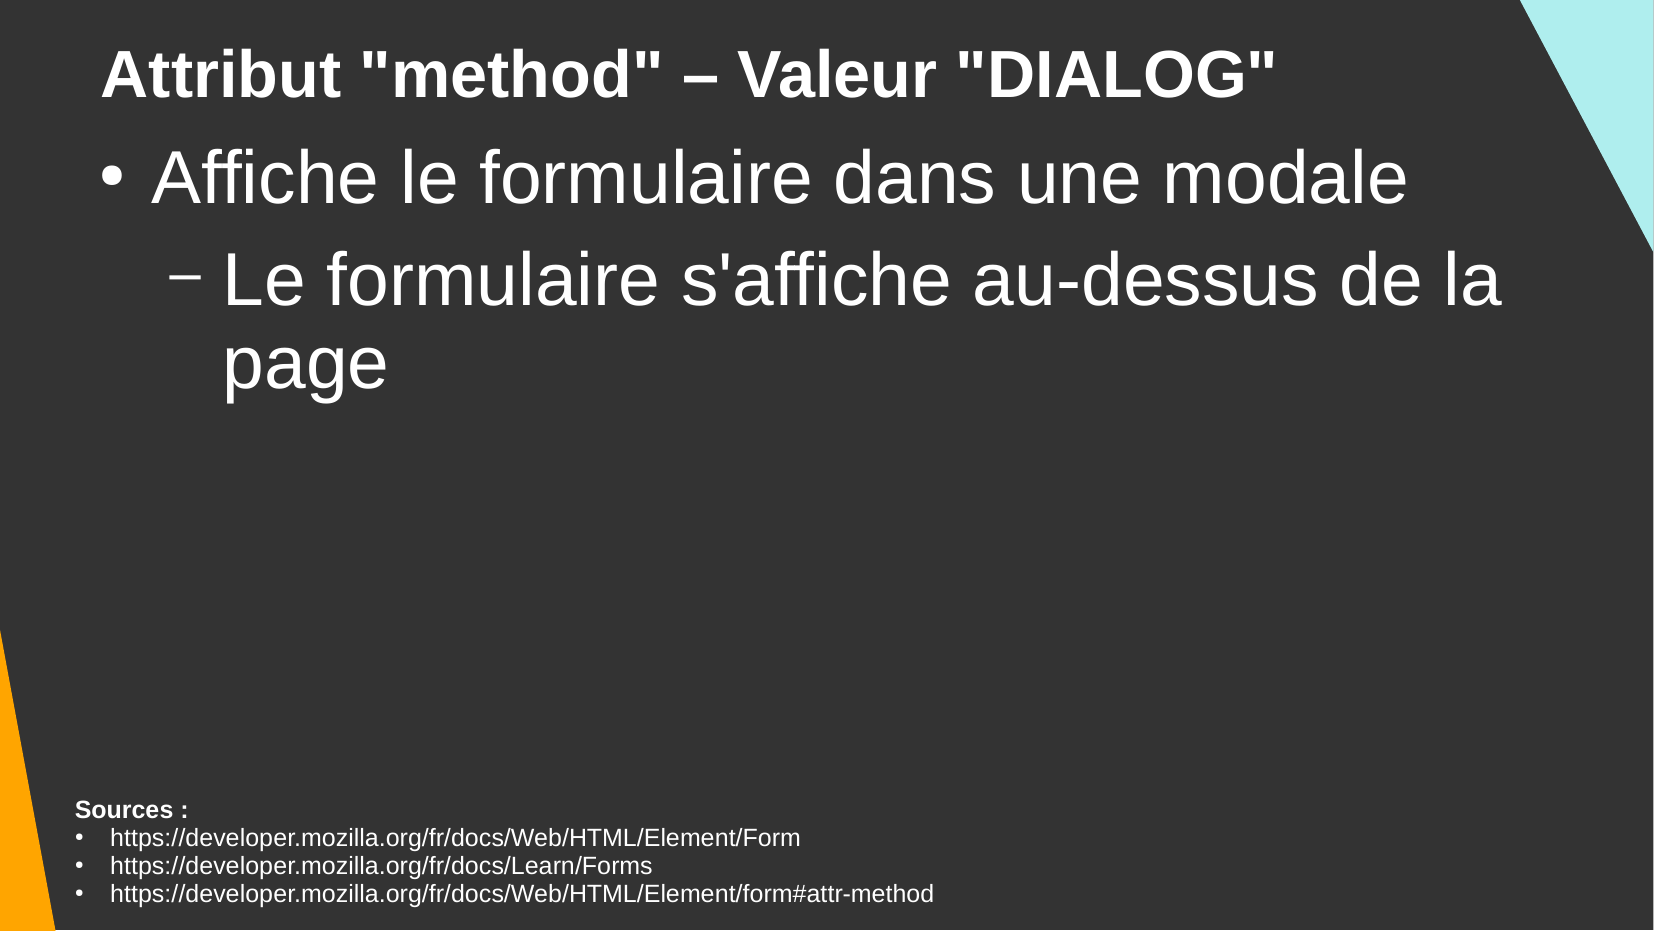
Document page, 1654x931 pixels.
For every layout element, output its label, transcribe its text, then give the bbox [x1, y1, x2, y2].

text_box [0, 629, 56, 931]
list Affiche le formulaire dans une modale Le formulaire s'affiche au-dessus de la page [80, 135, 1605, 709]
title Attribut "method" – Valeur "DIALOG" [82, 37, 1571, 114]
text_box [1519, 0, 1654, 254]
text_box Sources : https://developer.mozilla.org/fr/docs/Web/HTML/Element/Form https://developer.mozilla.org/fr/docs/Learn/Forms https://developer.mozilla.org/fr/docs/Web/HTML/Element/form#attr-method [60, 788, 1546, 916]
